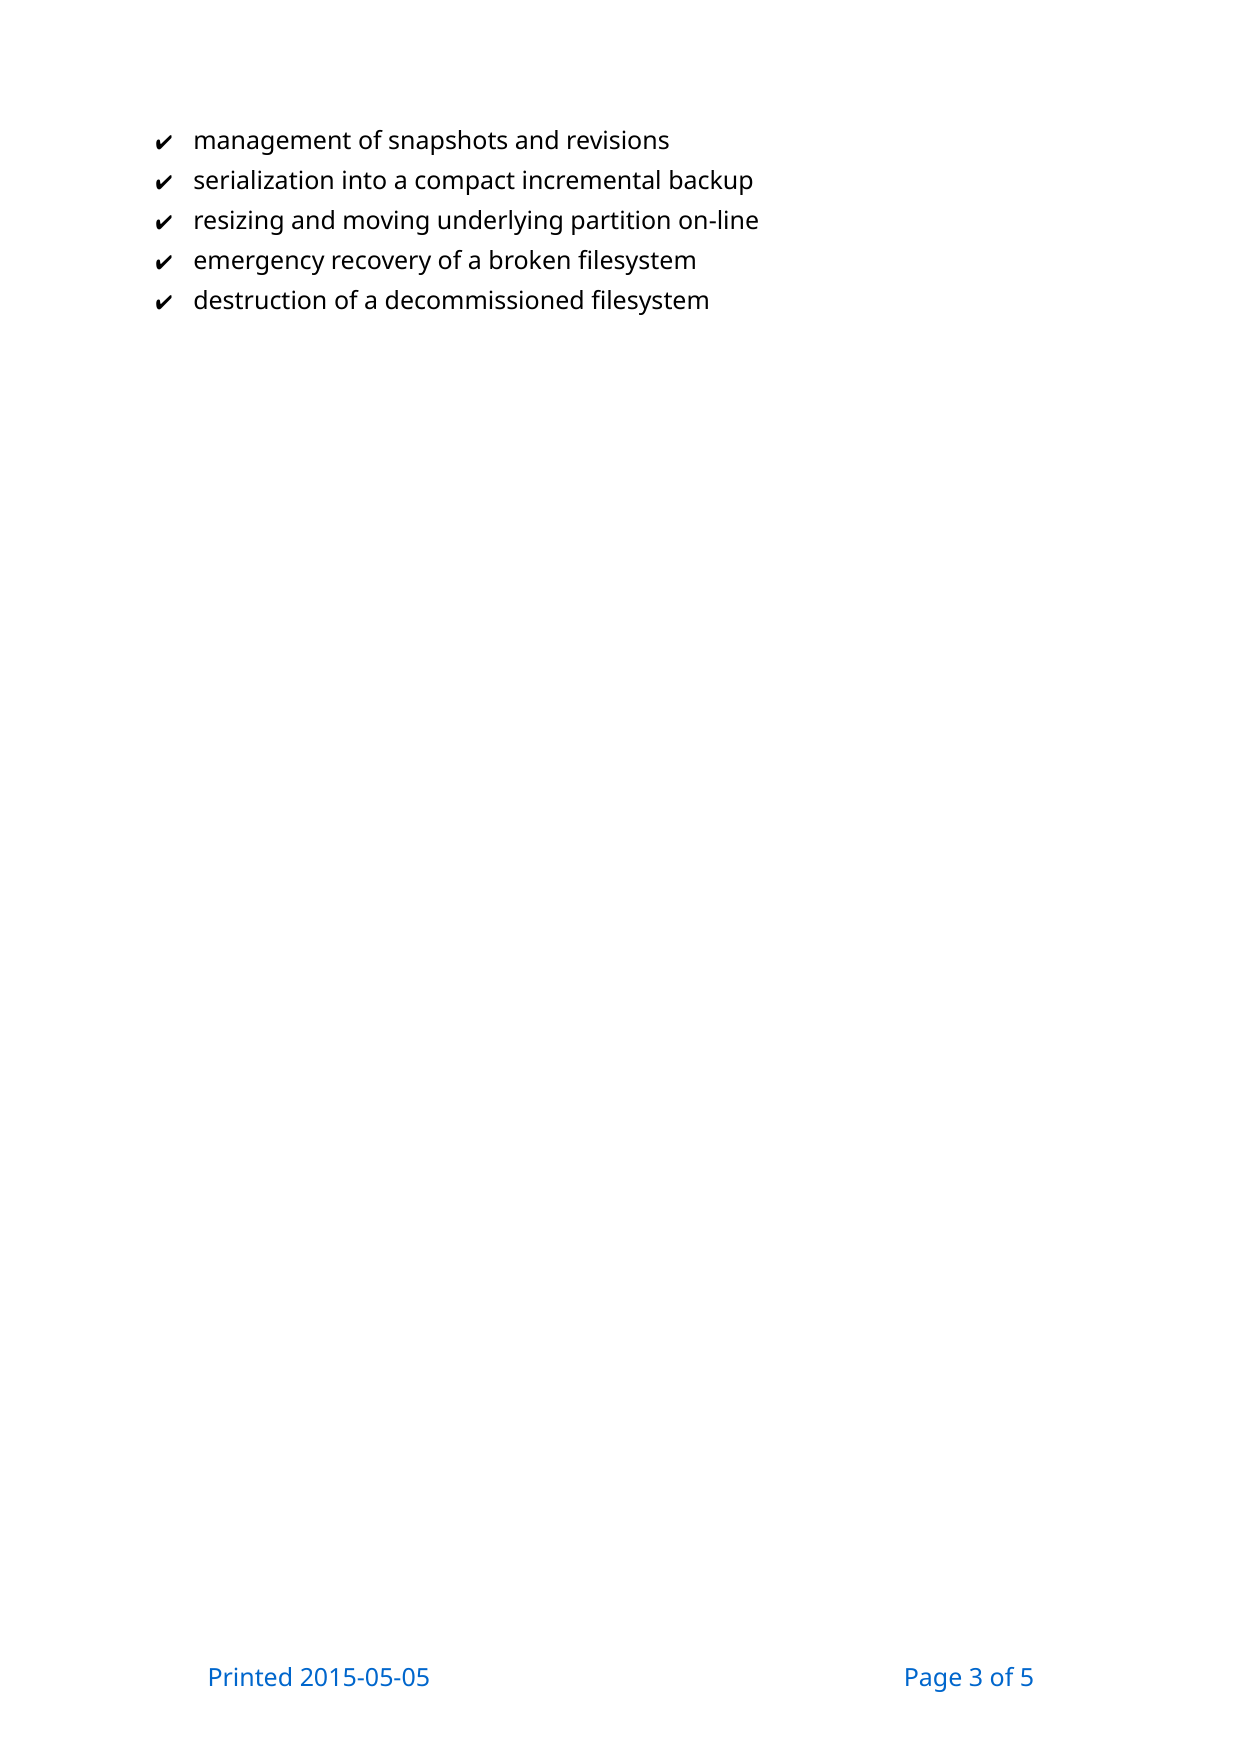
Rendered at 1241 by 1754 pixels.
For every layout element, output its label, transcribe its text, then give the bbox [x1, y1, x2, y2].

list serialization into a compact incremental backup [156, 163, 1122, 197]
list emergency recovery of a broken filesystem [156, 243, 1122, 277]
list resizing and moving underlying partition on-line [156, 203, 1122, 237]
list management of snapshots and revisions [156, 123, 1122, 157]
list destruction of a decommissioned filesystem [156, 283, 1122, 317]
